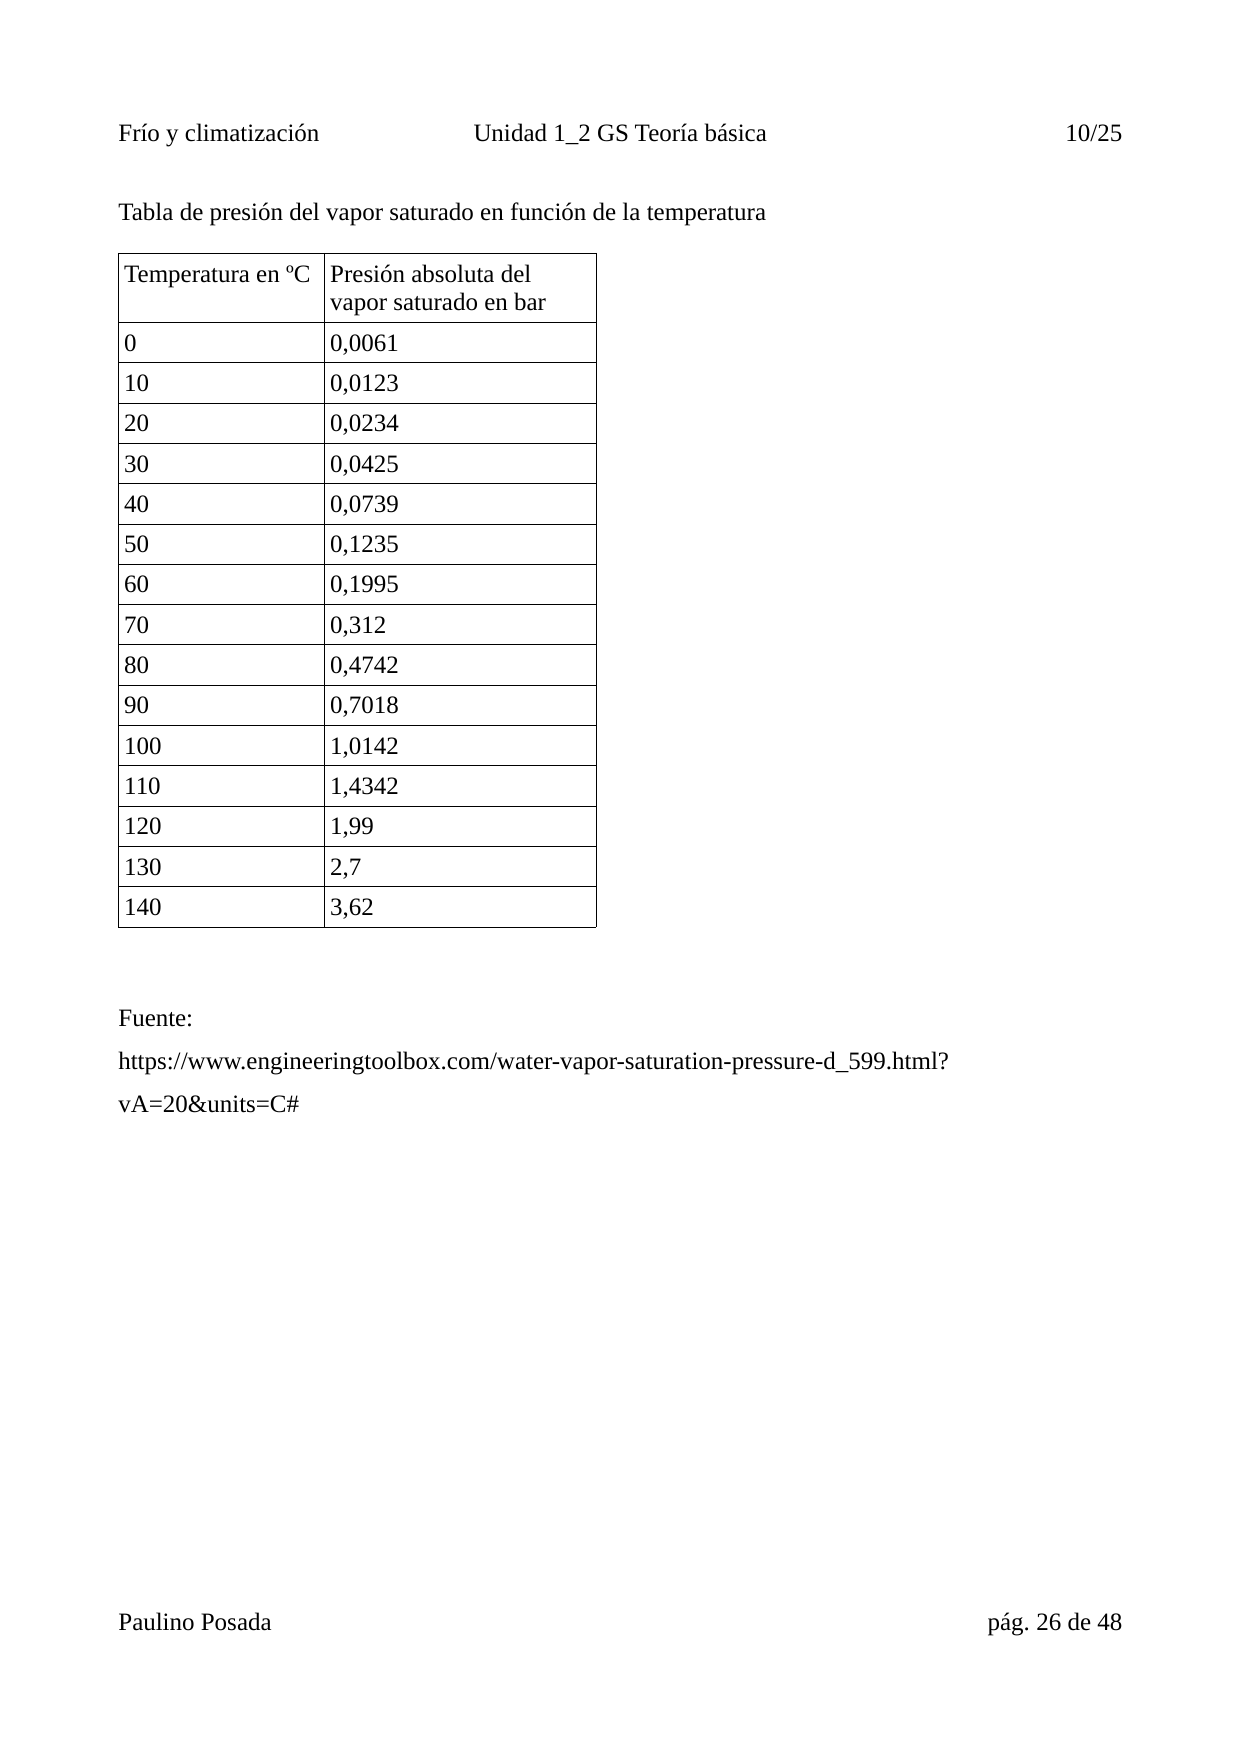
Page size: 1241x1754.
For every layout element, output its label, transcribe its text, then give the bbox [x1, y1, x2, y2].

table_cell 80 [119, 645, 324, 685]
table_cell 3,62 [325, 887, 596, 927]
table_cell 90 [119, 686, 324, 725]
table_cell 120 [119, 807, 324, 846]
table_cell 0,0234 [325, 404, 596, 443]
table_cell 0 [119, 323, 324, 362]
table_cell 20 [119, 404, 324, 443]
table_cell 0,312 [325, 605, 596, 644]
table_cell 2,7 [325, 847, 596, 886]
table_header Temperatura en ºC [119, 254, 324, 322]
table_cell 0,0123 [325, 363, 596, 402]
table_cell 1,4342 [325, 766, 596, 806]
table_cell 0,0739 [325, 484, 596, 523]
table_cell 0,4742 [325, 645, 596, 685]
table_cell 70 [119, 605, 324, 644]
subtitle Tabla de presión del vapor saturado en función de la temperatura [118, 197, 1122, 226]
table_header Presión absoluta del vapor saturado en bar [325, 254, 596, 322]
table_cell 130 [119, 847, 324, 886]
table_cell 60 [119, 565, 324, 604]
table_cell 40 [119, 484, 324, 523]
table_cell 1,0142 [325, 726, 596, 765]
table_cell 0,0425 [325, 444, 596, 483]
table_cell 0,7018 [325, 686, 596, 725]
table_cell 110 [119, 766, 324, 806]
table_cell 100 [119, 726, 324, 765]
table_cell 30 [119, 444, 324, 483]
table_cell 1,99 [325, 807, 596, 846]
table_cell 0,1235 [325, 525, 596, 564]
table_cell 10 [119, 363, 324, 402]
table_cell 0,0061 [325, 323, 596, 362]
table_cell 140 [119, 887, 324, 927]
subtitle Fuente: [118, 1003, 1122, 1032]
table_cell 0,1995 [325, 565, 596, 604]
subtitle https://www.engineeringtoolbox.com/water-vapor-saturation-pressure-d_599.html?vA=20&units=C# [118, 1046, 1122, 1118]
table_cell 50 [119, 525, 324, 564]
